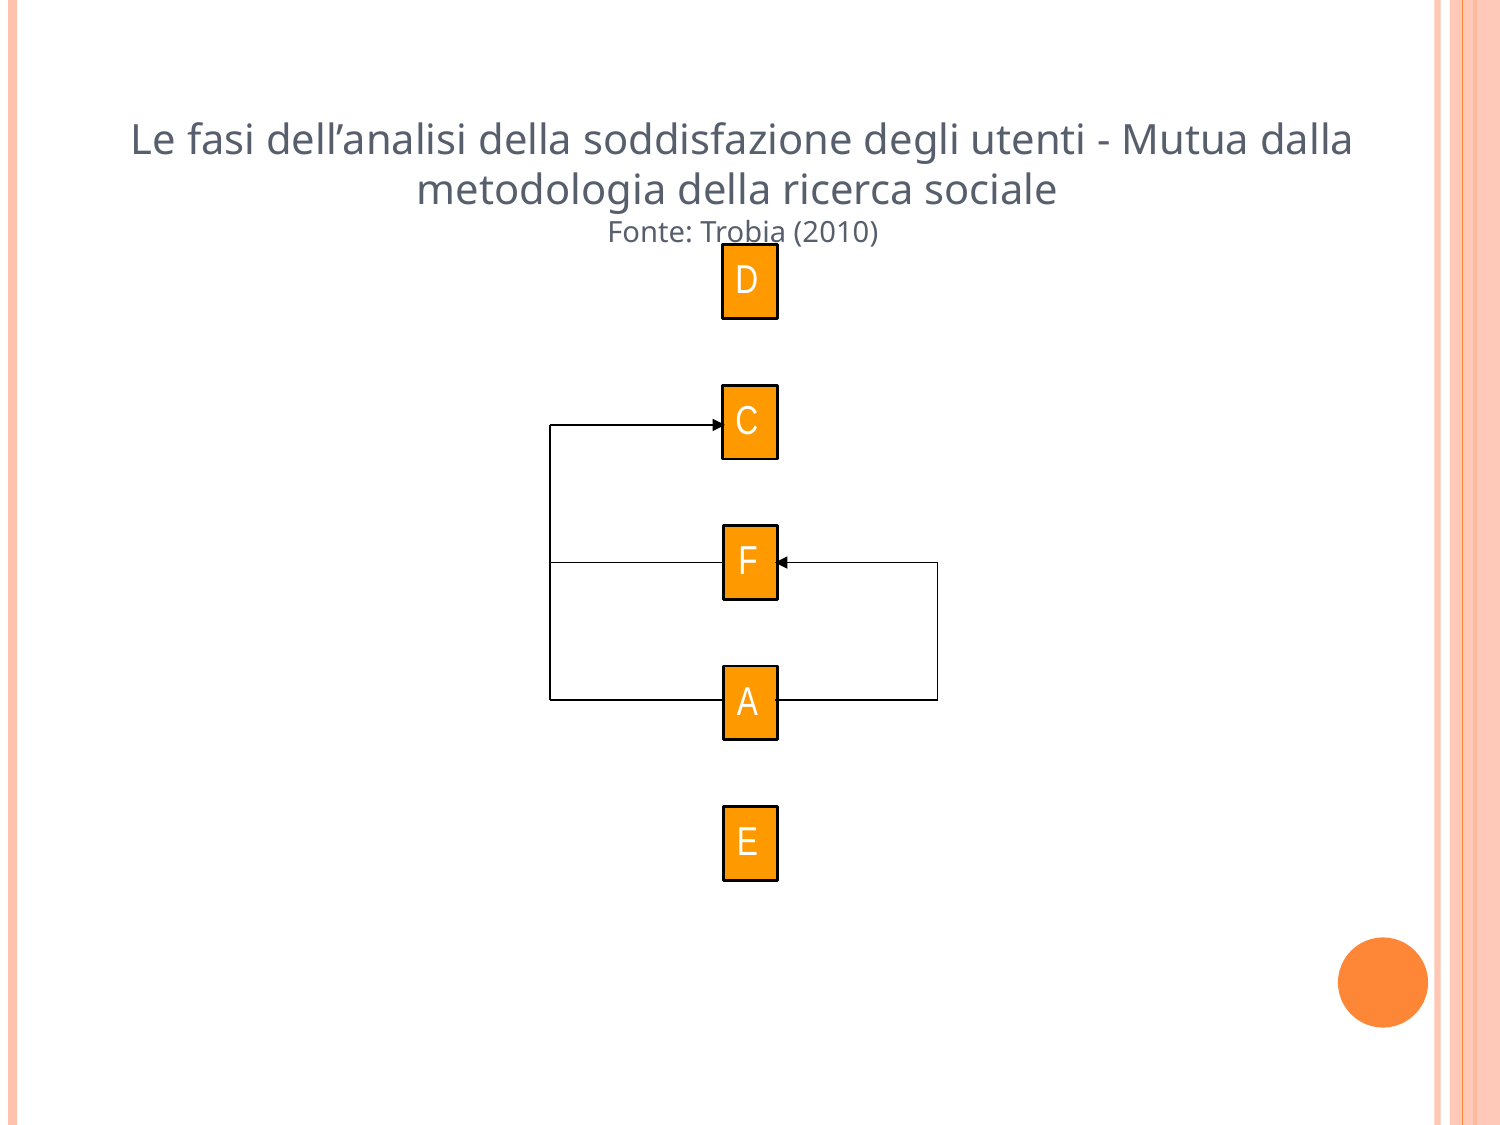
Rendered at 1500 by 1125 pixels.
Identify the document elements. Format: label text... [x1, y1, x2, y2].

chart [716, 239, 784, 886]
title Le fasi dell’analisi della soddisfazione degli utenti - Mutua dalla metodologia della ricerca sociale Fonte: Trobia (2010) [105, 105, 1381, 211]
